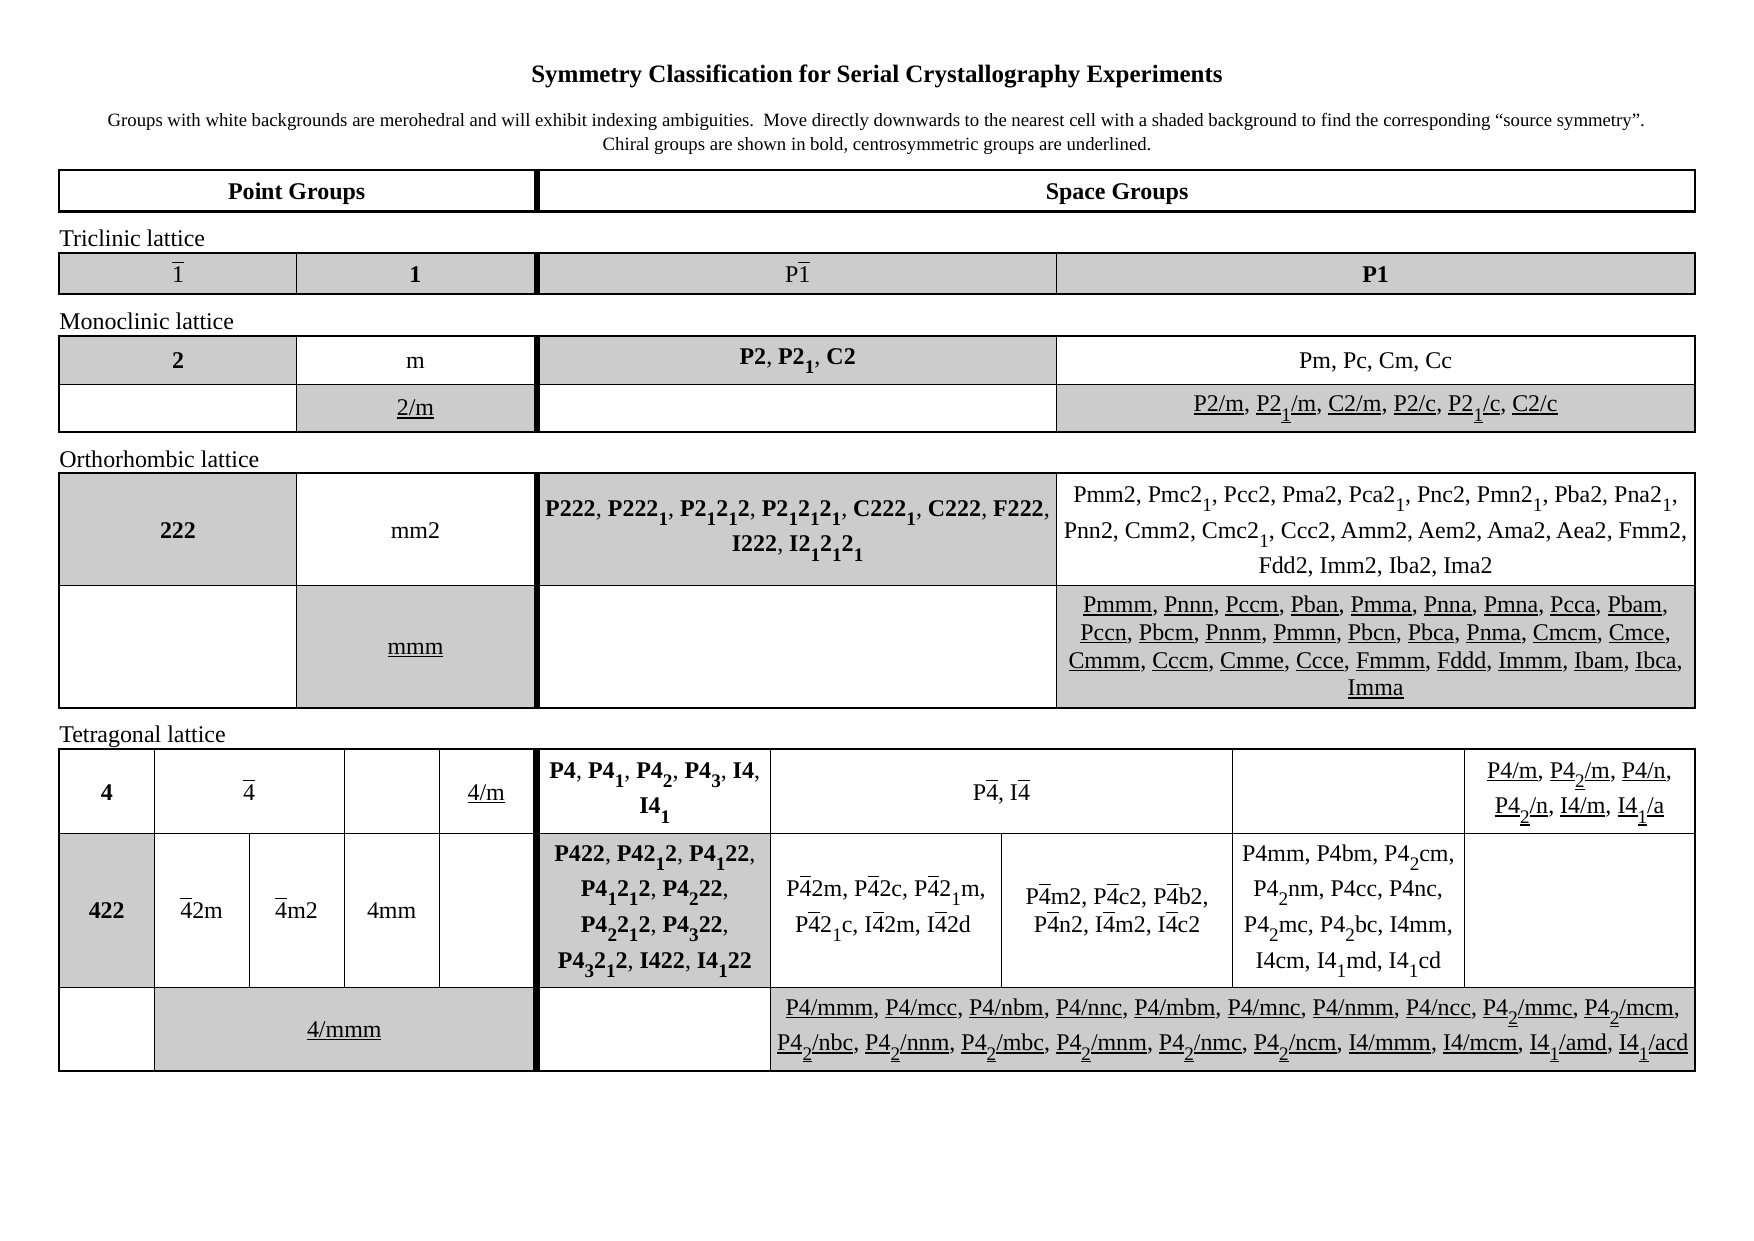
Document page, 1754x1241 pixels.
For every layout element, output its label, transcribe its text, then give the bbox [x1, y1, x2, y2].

table_cell [1465, 834, 1694, 987]
table_header [535, 254, 539, 293]
table_cell [535, 385, 539, 431]
table_header P4, I4 [771, 750, 1232, 833]
table_header P1 [1057, 254, 1694, 293]
table_header 222 [60, 474, 296, 585]
table_header P2, P21, C2 [540, 337, 1056, 384]
table_cell 42m [155, 834, 249, 987]
table_header Pm, Pc, Cm, Cc [1057, 337, 1694, 384]
table_header P4/m, P42/m, P4/n, P42/n, I4/m, I41/a [1465, 750, 1694, 833]
text Chiral groups are shown in bold, centrosymmetric groups are underlined. [59, 133, 1695, 154]
table_header [535, 474, 539, 585]
table_cell [540, 385, 1056, 431]
table_header [1233, 750, 1464, 833]
table_cell [60, 385, 296, 431]
table_cell [535, 586, 539, 707]
table_header 1 [297, 254, 534, 293]
table_header 4 [60, 750, 154, 833]
table_header 1 [60, 254, 296, 293]
table_cell P422, P4212, P4122, P41212, P4222, P42212, P4322, P43212, I422, I4122 [540, 834, 770, 987]
table_header [345, 750, 439, 833]
table_header [535, 337, 539, 384]
table_header 4 [155, 750, 344, 833]
text Symmetry Classification for Serial Crystallography Experiments [59, 59, 1695, 88]
table_cell 4/mmm [155, 988, 533, 1070]
table_header Point Groups [60, 171, 534, 210]
text Triclinic lattice [59, 224, 1695, 252]
text Monoclinic lattice [59, 307, 1695, 334]
table_header m [297, 337, 534, 384]
table_header [535, 171, 539, 210]
table_cell [440, 834, 533, 987]
table_header 4/m [440, 750, 533, 833]
table_header 2 [60, 337, 296, 384]
table_cell [540, 988, 770, 1070]
text Tetragonal lattice [59, 721, 1695, 748]
table_cell 422 [60, 834, 154, 987]
table_cell 4mm [345, 834, 439, 987]
table_cell 2/m [297, 385, 534, 431]
table_cell [60, 988, 154, 1070]
table_cell [534, 988, 539, 1070]
table_cell P4/mmm, P4/mcc, P4/nbm, P4/nnc, P4/mbm, P4/mnc, P4/nmm, P4/ncc, P42/mmc, P42/mcm, P42/nbc, P42/nnm, P42/mbc, P42/mnm, P42/nmc, P42/ncm, I4/mmm, I4/mcm, I41/amd, I41/acd [771, 988, 1694, 1070]
table_header P1 [540, 254, 1056, 293]
table_cell P4mm, P4bm, P42cm, P42nm, P4cc, P4nc, P42mc, P42bc, I4mm, I4cm, I41md, I41cd [1233, 834, 1464, 987]
table_cell [540, 586, 1056, 707]
text Groups with white backgrounds are merohedral and will exhibit indexing ambiguities. Move directly downwards to the nearest cell with a shaded background to find the corresponding “source symmetry”. [59, 108, 1695, 130]
table_cell P42m, P42c, P421m, P421c, I42m, I42d [771, 834, 1001, 987]
table_cell [534, 834, 539, 987]
table_header [534, 750, 539, 833]
table_header P222, P2221, P21212, P212121, C2221, C222, F222, I222, I212121 [540, 474, 1056, 585]
table_cell P4m2, P4c2, P4b2, P4n2, I4m2, I4c2 [1002, 834, 1232, 987]
table_cell mmm [297, 586, 534, 707]
table_cell Pmmm, Pnnn, Pccm, Pban, Pmma, Pnna, Pmna, Pcca, Pbam, Pccn, Pbcm, Pnnm, Pmmn, Pbcn, Pbca, Pnma, Cmcm, Cmce, Cmmm, Cccm, Cmme, Ccce, Fmmm, Fddd, Immm, Ibam, Ibca, Imma [1057, 586, 1694, 707]
table_cell 4m2 [250, 834, 344, 987]
table_cell P2/m, P21/m, C2/m, P2/c, P21/c, C2/c [1057, 385, 1694, 431]
table_header Space Groups [540, 171, 1694, 210]
table_header P4, P41, P42, P43, I4, I41 [540, 750, 770, 833]
table_header Pmm2, Pmc21, Pcc2, Pma2, Pca21, Pnc2, Pmn21, Pba2, Pna21, Pnn2, Cmm2, Cmc21, Ccc2, Amm2, Aem2, Ama2, Aea2, Fmm2, Fdd2, Imm2, Iba2, Ima2 [1057, 474, 1694, 585]
text Orthorhombic lattice [59, 445, 1695, 472]
table_cell [60, 586, 296, 707]
table_header mm2 [297, 474, 534, 585]
